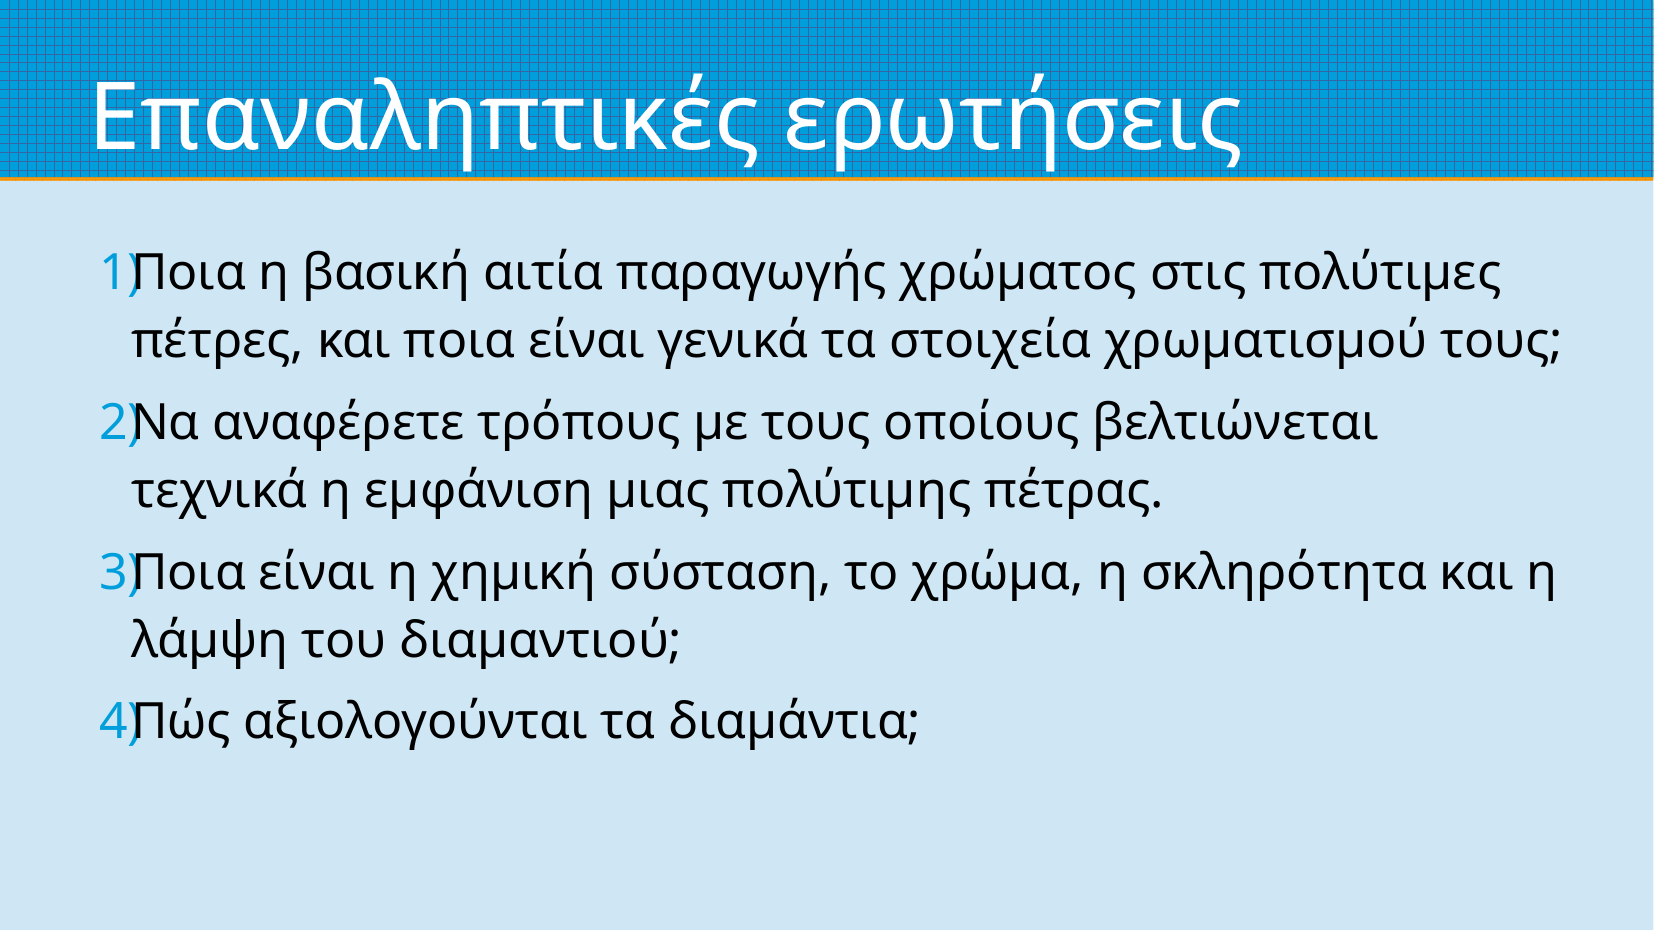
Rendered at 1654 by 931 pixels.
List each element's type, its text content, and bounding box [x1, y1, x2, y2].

list Ποια η βασική αιτία παραγωγής χρώματος στις πολύτιμες πέτρες, και ποια είναι γενικά τα στοιχεία χρωματισμού τους; Να αναφέρετε τρόπους με τους οποίους βελτιώνεται τεχνικά η εμφάνιση μιας πολύτιμης πέτρας. Ποια είναι η χημική σύσταση, το χρώμα, η σκληρότητα και η λάμψη του διαμαντιού; Πώς αξιολογούνται τα διαμάντια; [88, 236, 1565, 813]
title Επαναληπτικές ερωτήσεις [88, 14, 1565, 178]
